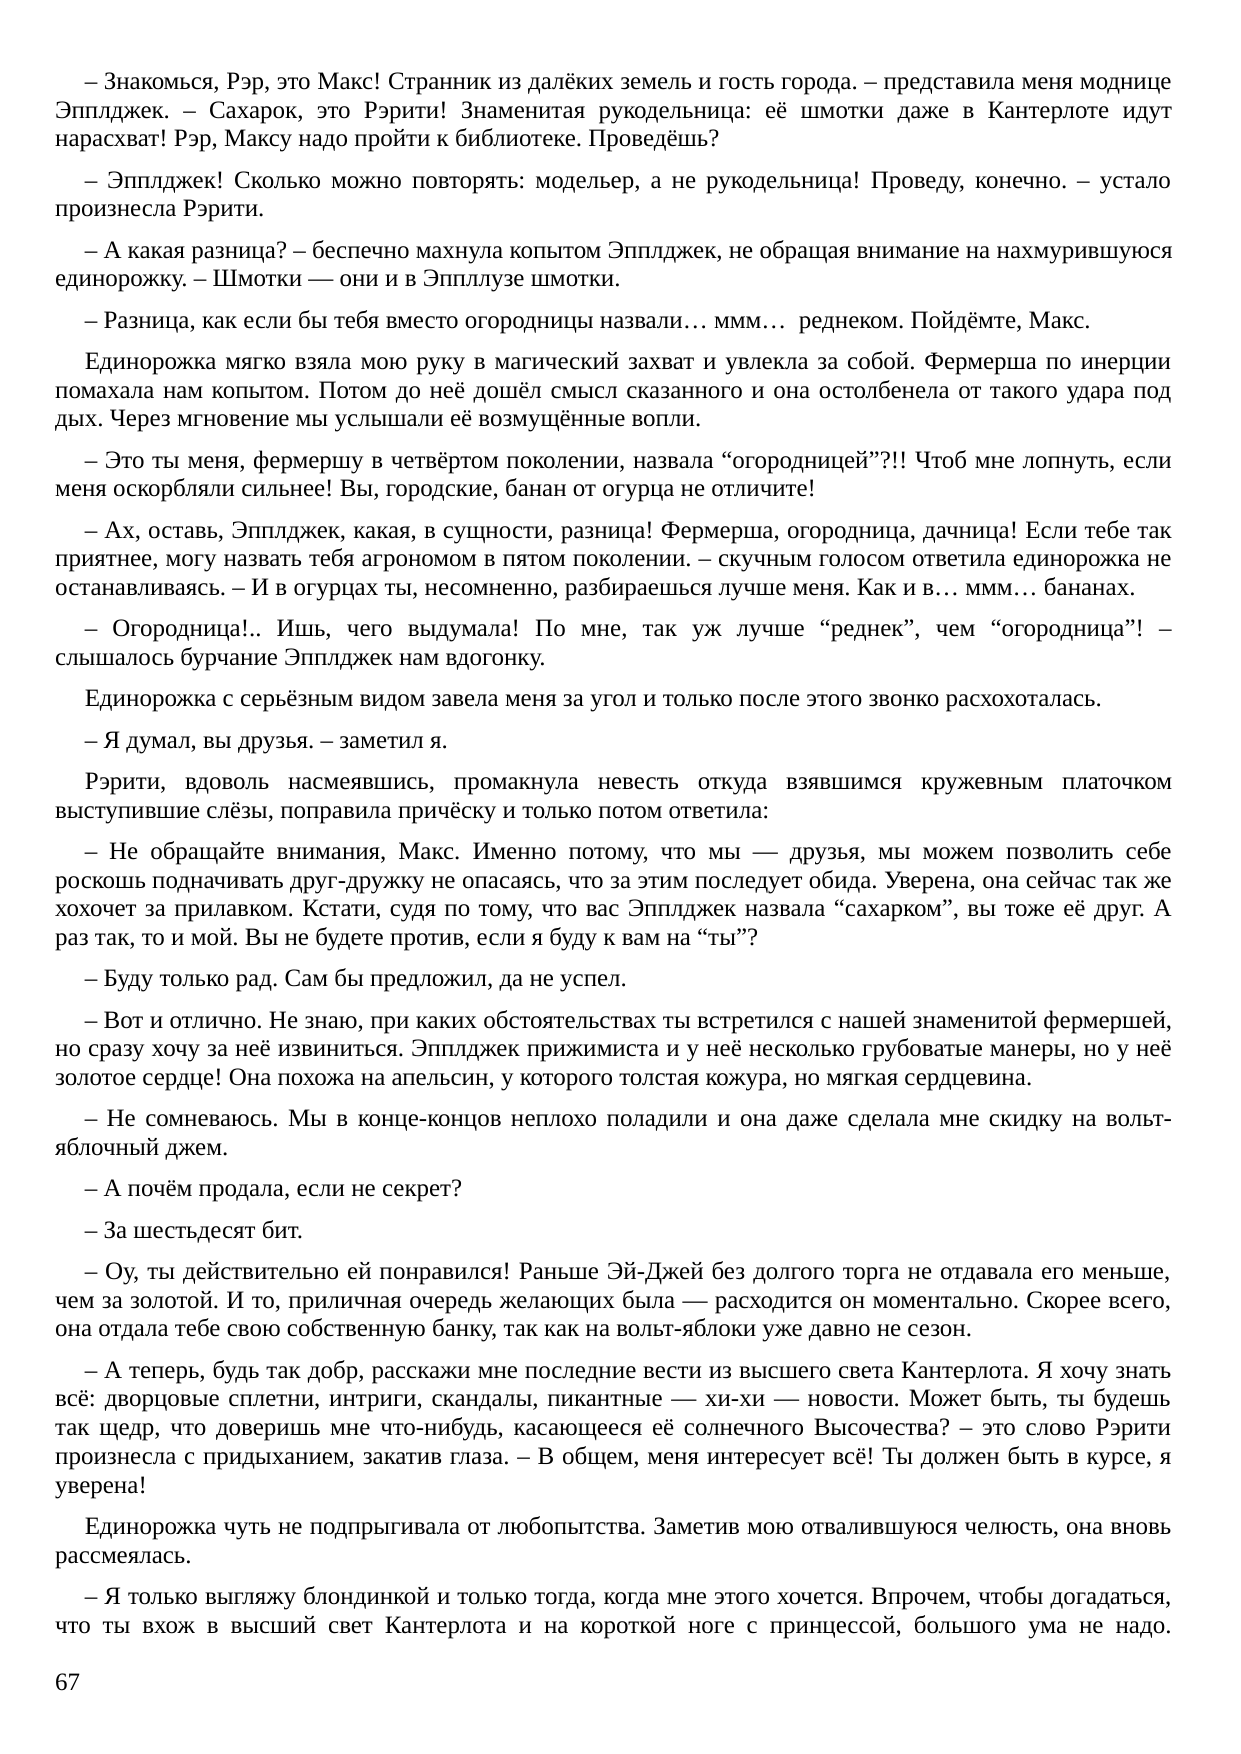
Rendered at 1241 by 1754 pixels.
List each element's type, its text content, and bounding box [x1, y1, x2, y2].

text – Я думал, вы друзья. – заметил я. [55, 725, 1173, 753]
text – За шестьдесят бит. [55, 1215, 1173, 1243]
text – А какая разница? – беспечно махнула копытом Эпплджек, не обращая внимание на нахмурившуюся единорожку. – Шмотки — они и в Эппллузе шмотки. [55, 235, 1173, 292]
text – Эпплджек! Сколько можно повторять: модельер, а не рукодельница! Проведу, конечно. – устало произнесла Рэрити. [55, 165, 1173, 222]
text – Огородница!.. Ишь, чего выдумала! По мне, так уж лучше “реднек”, чем “огородница”! – слышалось бурчание Эпплджек нам вдогонку. [55, 613, 1173, 671]
text – А теперь, будь так добр, расскажи мне последние вести из высшего света Кантерлота. Я хочу знать всё: дворцовые сплетни, интриги, скандалы, пикантные — хи-хи — новости. Может быть, ты будешь так щедр, что доверишь мне что-нибудь, касающееся её солнечного Высочества? – это слово Рэрити произнесла с придыханием, закатив глаза. – В общем, меня интересует всё! Ты должен быть в курсе, я уверена! [55, 1355, 1173, 1498]
text – Оу, ты действительно ей понравился! Раньше Эй-Джей без долгого торга не отдавала его меньше, чем за золотой. И то, приличная очередь желающих была — расходится он моментально. Скорее всего, она отдала тебе свою собственную банку, так как на вольт-яблоки уже давно не сезон. [55, 1256, 1173, 1342]
text Единорожка с серьёзным видом завела меня за угол и только после этого звонко расхохоталась. [55, 683, 1173, 712]
text – Я только выгляжу блондинкой и только тогда, когда мне этого хочется. Впрочем, чтобы догадаться, что ты вхож в высший свет Кантерлота и на короткой ноге с принцессой, большого ума не надо. [55, 1581, 1173, 1638]
text – Знакомься, Рэр, это Макс! Странник из далёких земель и гость города. – представила меня моднице Эпплджек. – Сахарок, это Рэрити! Знаменитая рукодельница: её шмотки даже в Кантерлоте идут нарасхват! Рэр, Максу надо пройти к библиотеке. Проведёшь? [55, 66, 1173, 152]
text Рэрити, вдоволь насмеявшись, промакнула невесть откуда взявшимся кружевным платочком выступившие слёзы, поправила причёску и только потом ответила: [55, 766, 1173, 823]
text – Буду только рад. Сам бы предложил, да не успел. [55, 963, 1173, 992]
text – Разница, как если бы тебя вместо огородницы назвали… ммм… реднеком. Пойдёмте, Макс. [55, 305, 1173, 333]
text – Это ты меня, фермершу в четвёртом поколении, назвала “огородницей”?!! Чтоб мне лопнуть, если меня оскорбляли сильнее! Вы, городские, банан от огурца не отличите! [55, 445, 1173, 502]
text – Не обращайте внимания, Макс. Именно потому, что мы — друзья, мы можем позволить себе роскошь подначивать друг-дружку не опасаясь, что за этим последует обида. Уверена, она сейчас так же хохочет за прилавком. Кстати, судя по тому, что вас Эпплджек назвала “сахарком”, вы тоже её друг. А раз так, то и мой. Вы не будете против, если я буду к вам на “ты”? [55, 836, 1173, 951]
text – Не сомневаюсь. Мы в конце-концов неплохо поладили и она даже сделала мне скидку на вольт-яблочный джем. [55, 1103, 1173, 1161]
text Единорожка чуть не подпрыгивала от любопытства. Заметив мою отвалившуюся челюсть, она вновь рассмеялась. [55, 1511, 1173, 1568]
text – Ах, оставь, Эпплджек, какая, в сущности, разница! Фермерша, огородница, дачница! Если тебе так приятнее, могу назвать тебя агрономом в пятом поколении. – скучным голосом ответила единорожка не останавливаясь. – И в огурцах ты, несомненно, разбираешься лучше меня. Как и в… ммм… бананах. [55, 515, 1173, 601]
text – Вот и отлично. Не знаю, при каких обстоятельствах ты встретился с нашей знаменитой фермершей, но сразу хочу за неё извиниться. Эпплджек прижимиста и у неё несколько грубоватые манеры, но у неё золотое сердце! Она похожа на апельсин, у которого толстая кожура, но мягкая сердцевина. [55, 1005, 1173, 1091]
text – А почём продала, если не секрет? [55, 1173, 1173, 1202]
text Единорожка мягко взяла мою руку в магический захват и увлекла за собой. Фермерша по инерции помахала нам копытом. Потом до неё дошёл смысл сказанного и она остолбенела от такого удара под дых. Через мгновение мы услышали её возмущённые вопли. [55, 346, 1173, 432]
